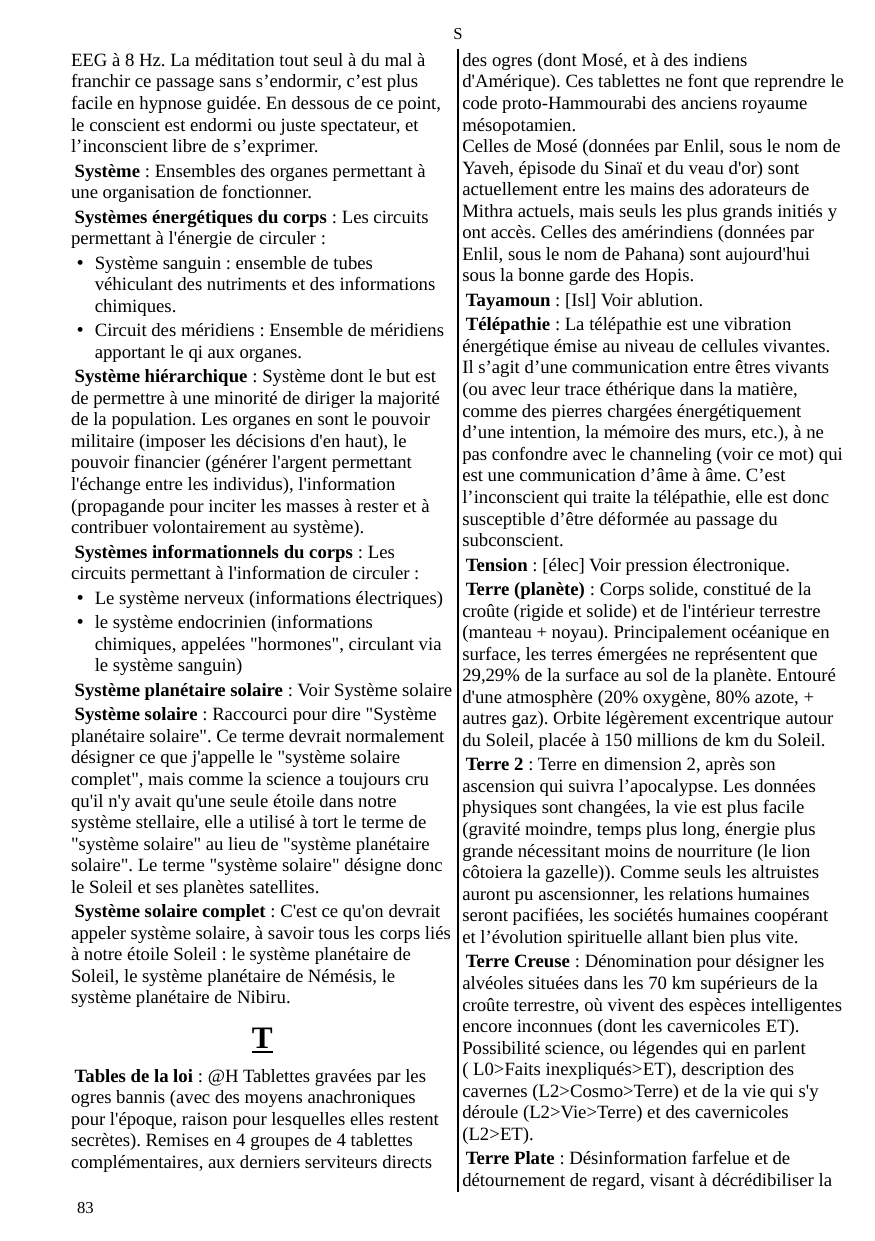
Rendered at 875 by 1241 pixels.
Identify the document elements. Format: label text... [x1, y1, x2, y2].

list Le système nerveux (informations électriques) [77, 587, 453, 608]
text Tables de la loi : @H Tablettes gravées par les ogres bannis (avec des moyens anachroniques pour l'époque, raison pour lesquelles elles restent secrètes). Remises en 4 groupes de 4 tablettes complémentaires, aux derniers serviteurs directs [71, 1064, 453, 1172]
text Système : Ensembles des organes permettant à une organisation de fonctionner. [71, 159, 453, 203]
text Tayamoun : [Isl] Voir ablution. [462, 289, 844, 310]
text Système solaire complet : C'est ce qu'on devrait appeler système solaire, à savoir tous les corps liés à notre étoile Soleil : le système planétaire de Soleil, le système planétaire de Némésis, le système planétaire de Nibiru. [71, 900, 453, 1008]
text Terre Plate : Désinformation farfelue et de détournement de regard, visant à décrédibiliser la [462, 1147, 844, 1190]
text Tension : [élec] Voir pression électronique. [462, 553, 844, 575]
text Systèmes informationnels du corps : Les circuits permettant à l'information de circuler : [71, 541, 453, 584]
subtitle T [71, 1020, 453, 1056]
text Systèmes énergétiques du corps : Les circuits permettant à l'énergie de circuler : [71, 206, 453, 249]
text Terre 2 : Terre en dimension 2, après son ascension qui suivra l’apocalypse. Les données physiques sont changées, la vie est plus facile (gravité moindre, temps plus long, énergie plus grande nécessitant moins de nourriture (le lion côtoiera la gazelle)). Comme seuls les altruistes auront pu ascensionner, les relations humaines seront pacifiées, les sociétés humaines coopérant et l’évolution spirituelle allant bien plus vite. [462, 753, 844, 947]
list le système endocrinien (informations chimiques, appelées "hormones", circulant via le système sanguin) [77, 611, 453, 676]
list Système sanguin : ensemble de tubes véhiculant des nutriments et des informations chimiques. [77, 252, 453, 316]
text Terre (planète) : Corps solide, constitué de la croûte (rigide et solide) et de l'intérieur terrestre (manteau + noyau). Principalement océanique en surface, les terres émergées ne représentent que 29,29% de la surface au sol de la planète. Entouré d'une atmosphère (20% oxygène, 80% azote, + autres gaz). Orbite légèrement excentrique autour du Soleil, placée à 150 millions de km du Soleil. [462, 578, 844, 750]
text EEG à 8 Hz. La méditation tout seul à du mal à franchir ce passage sans s’endormir, c’est plus facile en hypnose guidée. En dessous de ce point, le conscient est endormi ou juste spectateur, et l’inconscient libre de s’exprimer. [71, 49, 453, 157]
list Circuit des méridiens : Ensemble de méridiens apportant le qi aux organes. [77, 319, 453, 362]
text des ogres (dont Mosé, et à des indiens d'Amérique). Ces tablettes ne font que reprendre le code proto-Hammourabi des anciens royaume mésopotamien. Celles de Mosé (données par Enlil, sous le nom de Yaveh, épisode du Sinaï et du veau d'or) sont actuellement entre les mains des adorateurs de Mithra actuels, mais seuls les plus grands initiés y ont accès. Celles des amérindiens (données par Enlil, sous le nom de Pahana) sont aujourd'hui sous la bonne garde des Hopis. [462, 49, 844, 286]
text Télépathie : La télépathie est une vibration énergétique émise au niveau de cellules vivantes. Il s’agit d’une communication entre êtres vivants (ou avec leur trace éthérique dans la matière, comme des pierres chargées énergétiquement d’une intention, la mémoire des murs, etc.), à ne pas confondre avec le channeling (voir ce mot) qui est une communication d’âme à âme. C’est l’inconscient qui traite la télépathie, elle est donc susceptible d’être déformée au passage du subconscient. [462, 313, 844, 551]
text Système hiérarchique : Système dont le but est de permettre à une minorité de diriger la majorité de la population. Les organes en sont le pouvoir militaire (imposer les décisions d'en haut), le pouvoir financier (générer l'argent permettant l'échange entre les individus), l'information (propagande pour inciter les masses à rester et à contribuer volontairement au système). [71, 365, 453, 538]
text Système solaire : Raccourci pour dire "Système planétaire solaire". Ce terme devrait normalement désigner ce que j'appelle le "système solaire complet", mais comme la science a toujours cru qu'il n'y avait qu'une seule étoile dans notre système stellaire, elle a utilisé à tort le terme de "système solaire" au lieu de "système planétaire solaire". Le terme "système solaire" désigne donc le Soleil et ses planètes satellites. [71, 703, 453, 897]
text Terre Creuse : Dénomination pour désigner les alvéoles situées dans les 70 km supérieurs de la croûte terrestre, où vivent des espèces intelligentes encore inconnues (dont les cavernicoles ET). Possibilité science, ou légendes qui en parlent ( L0>Faits inexpliqués>ET), description des cavernes (L2>Cosmo>Terre) et de la vie qui s'y déroule (L2>Vie>Terre) et des cavernicoles (L2>ET). [462, 950, 844, 1144]
text Système planétaire solaire : Voir Système solaire [71, 679, 453, 700]
